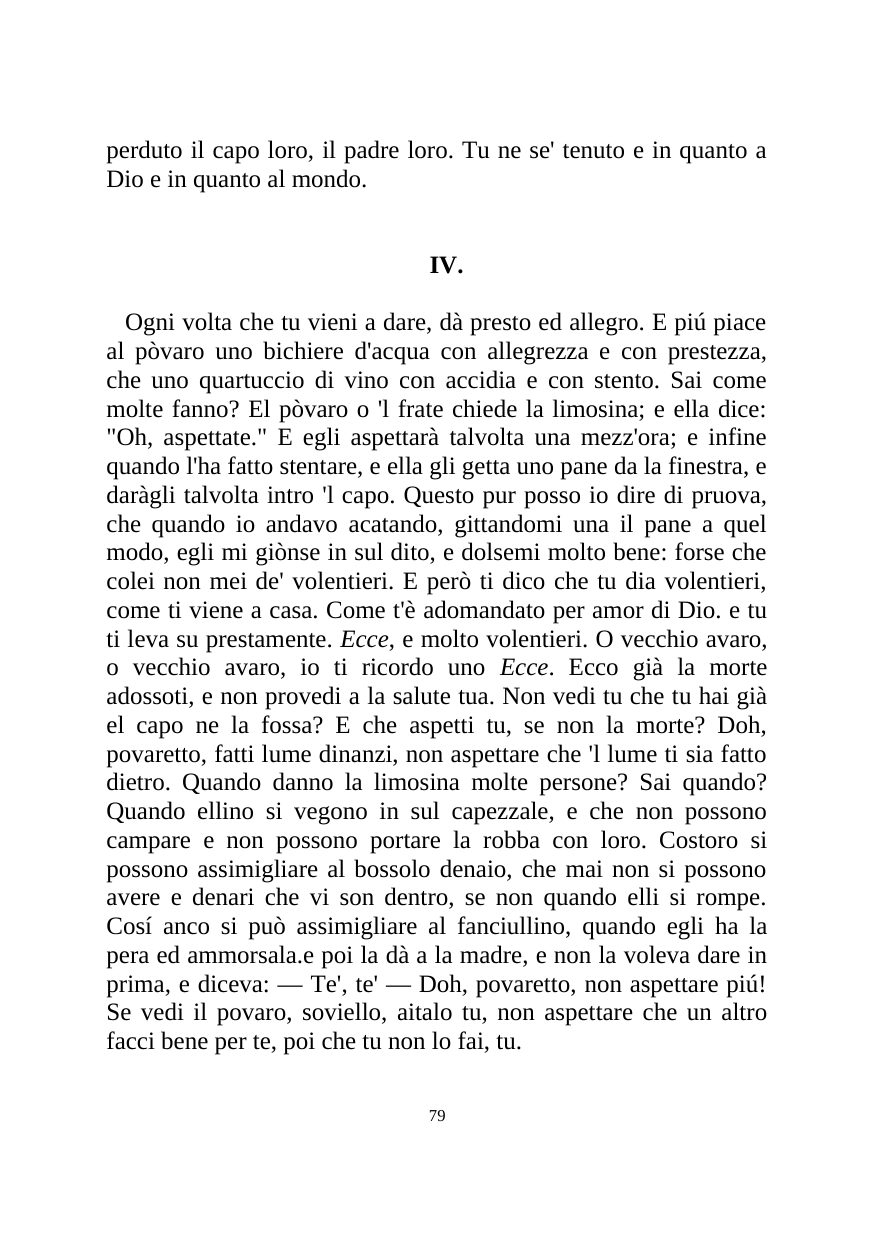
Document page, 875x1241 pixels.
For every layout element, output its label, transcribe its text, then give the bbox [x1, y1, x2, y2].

text perduto il capo loro, il padre loro. Tu ne se' tenuto e in quanto a Dio e in quanto al mondo. [106, 135, 768, 192]
text IV. [106, 250, 768, 279]
text Ogni volta che tu vieni a dare, dà presto ed allegro. E piú piace al pòvaro uno bichiere d'acqua con allegrezza e con prestezza, che uno quartuccio di vino con accidia e con stento. Sai come molte fanno? El pòvaro o 'l frate chiede la limosina; e ella dice: "Oh, aspettate." E egli aspettarà talvolta una mezz'ora; e infine quando l'ha fatto stentare, e ella gli getta uno pane da la finestra, e daràgli talvolta intro 'l capo. Questo pur posso io dire di pruova, che quando io andavo acatando, gittandomi una il pane a quel modo, egli mi giònse in sul dito, e dolsemi molto bene: forse che colei non mei de' volentieri. E però ti dico che tu dia volentieri, come ti viene a casa. Come t'è adomandato per amor di Dio. e tu ti leva su prestamente. Ecce, e molto volentieri. O vecchio avaro, o vecchio avaro, io ti ricordo uno Ecce. Ecco già la morte adossoti, e non provedi a la salute tua. Non vedi tu che tu hai già el capo ne la fossa? E che aspetti tu, se non la morte? Doh, povaretto, fatti lume dinanzi, non aspettare che 'l lume ti sia fatto dietro. Quando danno la limosina molte persone? Sai quando? Quando ellino si vegono in sul capezzale, e che non possono campare e non possono portare la robba con loro. Costoro si possono assimigliare al bossolo denaio, che mai non si possono avere e denari che vi son dentro, se non quando elli si rompe. Cosí anco si può assimigliare al fanciullino, quando egli ha la pera ed ammorsala.e poi la dà a la madre, e non la voleva dare in prima, e diceva: — Te', te' — Doh, povaretto, non aspettare piú! Se vedi il povaro, soviello, aitalo tu, non aspettare che un altro facci bene per te, poi che tu non lo fai, tu. [106, 307, 768, 1055]
